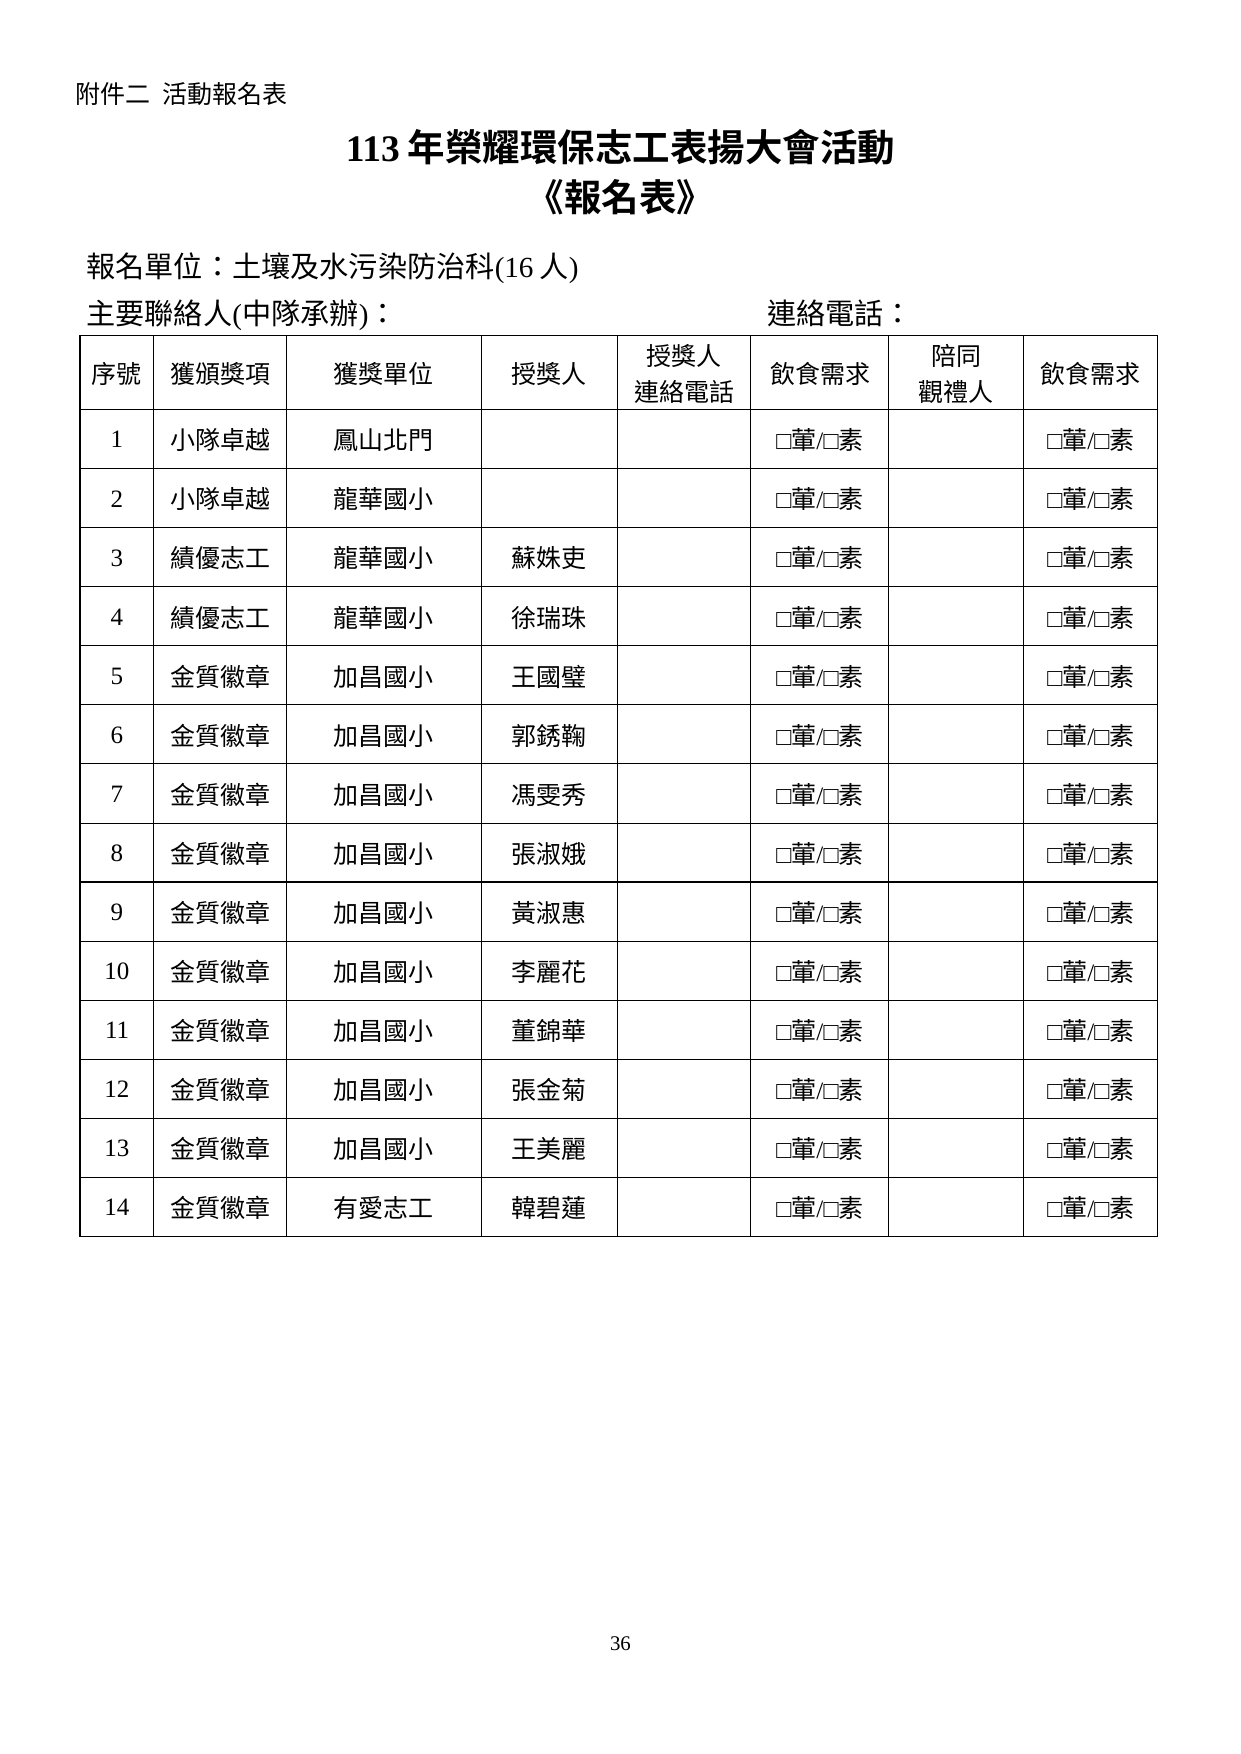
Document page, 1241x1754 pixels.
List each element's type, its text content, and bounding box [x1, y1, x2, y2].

table_cell 王美麗 [482, 1119, 617, 1177]
table_cell [1158, 468, 1164, 527]
table_cell [618, 646, 750, 704]
table_cell 6 [81, 705, 153, 763]
table_cell □葷/□素 [751, 1001, 888, 1059]
table_cell 小隊卓越 [154, 469, 286, 527]
table_cell 王國璧 [482, 646, 617, 704]
table_cell 董錦華 [482, 1001, 617, 1059]
table_cell [482, 469, 617, 527]
table_cell 金質徽章 [154, 1119, 286, 1177]
table_cell □葷/□素 [1024, 528, 1157, 586]
table_cell 加昌國小 [287, 883, 481, 941]
table_cell 3 [81, 528, 153, 586]
table_cell 金質徽章 [154, 824, 286, 881]
table_cell [618, 469, 750, 527]
table_cell [75, 1177, 79, 1236]
table_cell 龍華國小 [287, 587, 481, 645]
table_cell 8 [81, 824, 153, 881]
table_cell [618, 824, 750, 881]
table_cell [75, 1059, 79, 1118]
table_cell 陪同 觀禮人 [889, 336, 1023, 409]
table_cell [75, 527, 79, 586]
table_cell [1158, 1118, 1164, 1177]
table_cell 金質徽章 [154, 646, 286, 704]
table_cell □葷/□素 [751, 587, 888, 645]
table_cell □葷/□素 [751, 1060, 888, 1118]
table_cell [618, 1060, 750, 1118]
table_cell [889, 1060, 1023, 1118]
table_cell [1158, 1000, 1164, 1059]
table_cell [889, 942, 1023, 999]
table_cell 小隊卓越 [154, 410, 286, 468]
table_cell 馮雯秀 [482, 764, 617, 822]
table_cell 蘇姝吏 [482, 528, 617, 586]
table_cell [75, 335, 79, 409]
table_cell [889, 528, 1023, 586]
table_cell □葷/□素 [751, 646, 888, 704]
table_cell □葷/□素 [751, 883, 888, 941]
table_cell [75, 645, 79, 704]
table_cell 金質徽章 [154, 1001, 286, 1059]
table_cell [618, 764, 750, 822]
table_cell 4 [81, 587, 153, 645]
table_cell [618, 587, 750, 645]
table_cell 獲頒獎項 [154, 336, 286, 409]
table_cell [618, 1178, 750, 1236]
table_cell [75, 409, 79, 468]
table_cell [1158, 645, 1164, 704]
table_cell [75, 586, 79, 645]
table_cell [1158, 1177, 1164, 1236]
table_cell □葷/□素 [1024, 764, 1157, 822]
table_cell 郭銹鞠 [482, 705, 617, 763]
table_cell [75, 1118, 79, 1177]
table_cell 鳳山北門 [287, 410, 481, 468]
table_cell 加昌國小 [287, 764, 481, 822]
table_cell 龍華國小 [287, 528, 481, 586]
table_cell [889, 469, 1023, 527]
table_cell □葷/□素 [1024, 587, 1157, 645]
table_cell 龍華國小 [287, 469, 481, 527]
table_cell 加昌國小 [287, 942, 481, 999]
table_cell 主要聯絡人(中隊承辦)： [75, 288, 756, 335]
table_cell □葷/□素 [751, 764, 888, 822]
table_cell [889, 410, 1023, 468]
table_cell [75, 1000, 79, 1059]
table_cell [75, 823, 79, 881]
table_cell 有愛志工 [287, 1178, 481, 1236]
table_cell 加昌國小 [287, 1001, 481, 1059]
table_cell 飲食需求 [1024, 336, 1157, 409]
table_cell □葷/□素 [751, 824, 888, 881]
table_cell 金質徽章 [154, 883, 286, 941]
table_cell 金質徽章 [154, 942, 286, 999]
table_cell 10 [81, 942, 153, 999]
text 《報名表》 [75, 171, 1165, 221]
table_cell [618, 883, 750, 941]
table_cell [1158, 763, 1164, 822]
table_cell □葷/□素 [1024, 1178, 1157, 1236]
table_cell □葷/□素 [1024, 824, 1157, 881]
table_cell 7 [81, 764, 153, 822]
table_cell [889, 883, 1023, 941]
table_cell [75, 763, 79, 822]
table_cell □葷/□素 [1024, 646, 1157, 704]
table_cell [1158, 1059, 1164, 1118]
table_cell [1158, 881, 1164, 941]
table_cell 金質徽章 [154, 1060, 286, 1118]
table_cell [889, 587, 1023, 645]
table_cell [889, 1001, 1023, 1059]
table_cell □葷/□素 [1024, 469, 1157, 527]
table_cell 張淑娥 [482, 824, 617, 881]
table_cell 5 [81, 646, 153, 704]
table_cell [889, 764, 1023, 822]
table_cell 序號 [81, 336, 153, 409]
table_cell 金質徽章 [154, 1178, 286, 1236]
table_header 報名單位：土壤及水污染防治科(16人) [75, 241, 1164, 288]
table_cell 加昌國小 [287, 824, 481, 881]
table_cell [889, 1119, 1023, 1177]
table_cell 14 [81, 1178, 153, 1236]
table_cell 13 [81, 1119, 153, 1177]
table_cell 張金菊 [482, 1060, 617, 1118]
table_cell [618, 528, 750, 586]
table_cell [889, 705, 1023, 763]
table_cell □葷/□素 [1024, 942, 1157, 999]
table_cell 12 [81, 1060, 153, 1118]
table_cell [1158, 941, 1164, 999]
table_cell 金質徽章 [154, 705, 286, 763]
table_cell [618, 1119, 750, 1177]
table_cell □葷/□素 [1024, 410, 1157, 468]
table_cell [1158, 527, 1164, 586]
table_cell [889, 646, 1023, 704]
table_cell 授獎人 連絡電話 [618, 336, 750, 409]
table_cell 加昌國小 [287, 646, 481, 704]
table_cell [75, 468, 79, 527]
table_cell [75, 941, 79, 999]
table_cell □葷/□素 [751, 528, 888, 586]
table_cell [889, 1178, 1023, 1236]
table_cell [889, 824, 1023, 881]
table_cell [618, 1001, 750, 1059]
table_cell 績優志工 [154, 587, 286, 645]
table_cell [618, 942, 750, 999]
table_cell [618, 410, 750, 468]
table_cell 加昌國小 [287, 705, 481, 763]
table_cell 2 [81, 469, 153, 527]
table_cell □葷/□素 [751, 469, 888, 527]
table_cell 1 [81, 410, 153, 468]
table_cell 黃淑惠 [482, 883, 617, 941]
table_cell 金質徽章 [154, 764, 286, 822]
table_cell [618, 705, 750, 763]
text 113年榮耀環保志工表揚大會活動 [75, 121, 1165, 171]
table_cell □葷/□素 [751, 410, 888, 468]
table_cell □葷/□素 [1024, 705, 1157, 763]
table_cell 連絡電話： [756, 288, 1164, 335]
table_cell [75, 704, 79, 763]
table_cell 獲獎單位 [287, 336, 481, 409]
table_cell 徐瑞珠 [482, 587, 617, 645]
table_cell [1158, 823, 1164, 881]
table_cell □葷/□素 [751, 705, 888, 763]
table_cell 績優志工 [154, 528, 286, 586]
table_cell [75, 881, 79, 941]
table_cell □葷/□素 [751, 1178, 888, 1236]
table_cell [1158, 586, 1164, 645]
table_cell 李麗花 [482, 942, 617, 999]
table_cell □葷/□素 [751, 1119, 888, 1177]
table_cell □葷/□素 [1024, 1060, 1157, 1118]
table_cell □葷/□素 [751, 942, 888, 999]
table_cell [1158, 335, 1164, 409]
table_cell 加昌國小 [287, 1119, 481, 1177]
table_cell 韓碧蓮 [482, 1178, 617, 1236]
table_cell 11 [81, 1001, 153, 1059]
table_cell □葷/□素 [1024, 1119, 1157, 1177]
table_cell 加昌國小 [287, 1060, 481, 1118]
table_cell [1158, 704, 1164, 763]
table_cell 授獎人 [482, 336, 617, 409]
table_cell 飲食需求 [751, 336, 888, 409]
table_cell □葷/□素 [1024, 883, 1157, 941]
table_cell [1158, 409, 1164, 468]
table_cell [482, 410, 617, 468]
table_cell 9 [81, 883, 153, 941]
table_cell □葷/□素 [1024, 1001, 1157, 1059]
